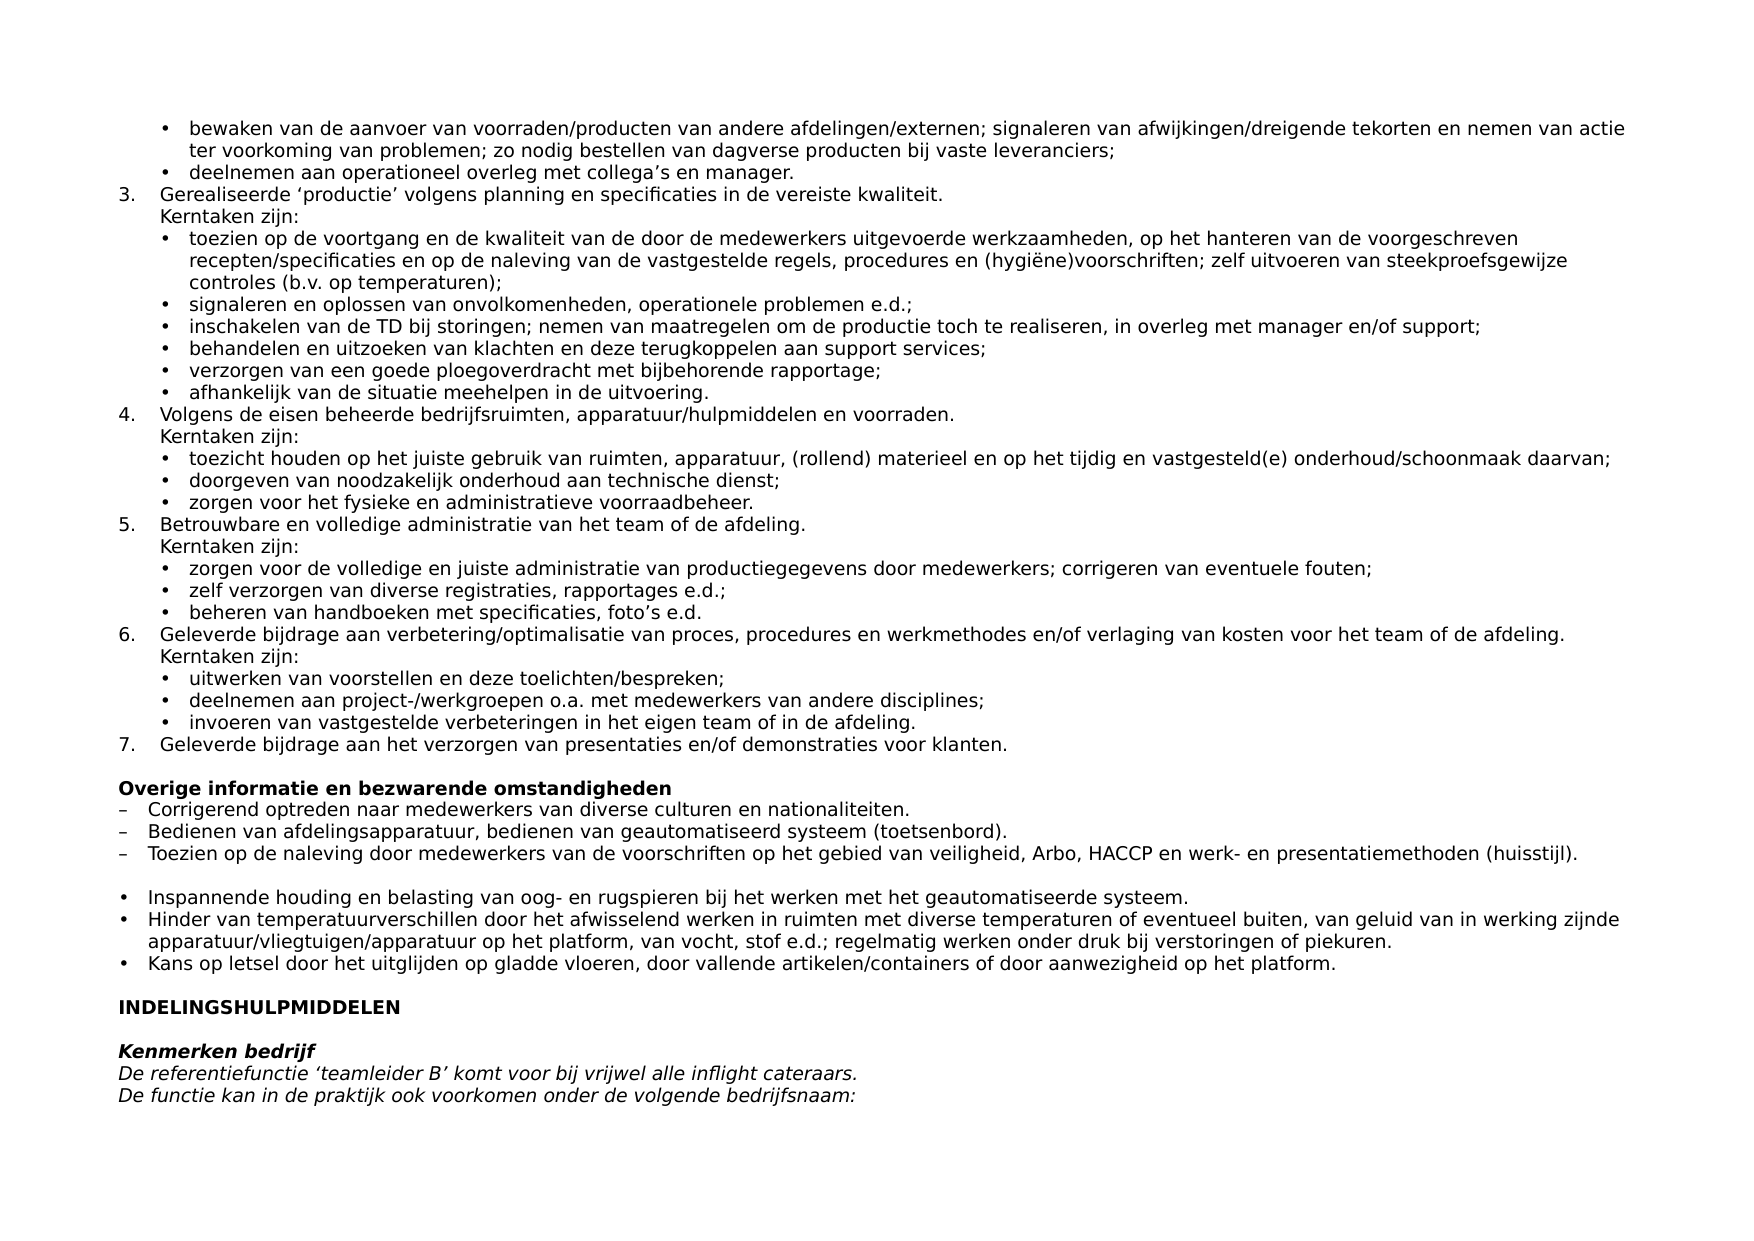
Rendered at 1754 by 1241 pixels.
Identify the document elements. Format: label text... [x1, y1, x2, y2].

text • beheren van handboeken met specificaties, foto’s e.d. [159, 602, 1636, 624]
text Kerntaken zijn: [159, 426, 1636, 448]
text • invoeren van vastgestelde verbeteringen in het eigen team of in de afdeling. [159, 712, 1636, 733]
text Kerntaken zijn: [159, 536, 1636, 558]
text • Hinder van temperatuurverschillen door het afwisselend werken in ruimten met diverse temperaturen of eventueel buiten, van geluid van in werking zijnde apparatuur/vliegtuigen/apparatuur op het platform, van vocht, stof e.d.; regelmatig werken onder druk bij verstoringen of piekuren. [118, 909, 1636, 953]
text 6. Geleverde bijdrage aan verbetering/optimalisatie van proces, procedures en werkmethodes en/of verlaging van kosten voor het team of de afdeling. [118, 624, 1636, 646]
subtitle INDELINGSHULPMIDDELEN [118, 997, 1636, 1019]
text 3. Gerealiseerde ‘productie’ volgens planning en specificaties in de vereiste kwaliteit. [118, 184, 1636, 206]
text • uitwerken van voorstellen en deze toelichten/bespreken; [159, 668, 1636, 689]
text • signaleren en oplossen van onvolkomenheden, operationele problemen e.d.; [159, 294, 1636, 316]
text Kenmerken bedrijf [118, 1041, 1636, 1063]
text • afhankelijk van de situatie meehelpen in de uitvoering. [159, 382, 1636, 404]
text • zorgen voor de volledige en juiste administratie van productiegegevens door medewerkers; corrigeren van eventuele fouten; [159, 558, 1636, 580]
text – Bedienen van afdelingsapparatuur, bedienen van geautomatiseerd systeem (toetsenbord). [118, 821, 1636, 843]
text • verzorgen van een goede ploegoverdracht met bijbehorende rapportage; [159, 360, 1636, 382]
text • zelf verzorgen van diverse registraties, rapportages e.d.; [159, 580, 1636, 602]
text 4. Volgens de eisen beheerde bedrijfsruimten, apparatuur/hulpmiddelen en voorraden. [118, 404, 1636, 426]
text – Corrigerend optreden naar medewerkers van diverse culturen en nationaliteiten. [118, 799, 1636, 821]
text • Kans op letsel door het uitglijden op gladde vloeren, door vallende artikelen/containers of door aanwezigheid op het platform. [118, 953, 1636, 975]
text • Inspannende houding en belasting van oog- en rugspieren bij het werken met het geautomatiseerde systeem. [118, 887, 1636, 909]
text • inschakelen van de TD bij storingen; nemen van maatregelen om de productie toch te realiseren, in overleg met manager en/of support; [159, 316, 1636, 338]
text • toezien op de voortgang en de kwaliteit van de door de medewerkers uitgevoerde werkzaamheden, op het hanteren van de voorgeschreven recepten/specificaties en op de naleving van de vastgestelde regels, procedures en (hygiëne)voorschriften; zelf uitvoeren van steekproefsgewijze controles (b.v. op temperaturen); [159, 228, 1636, 294]
text • deelnemen aan project-/werkgroepen o.a. met medewerkers van andere disciplines; [159, 689, 1636, 712]
text Kerntaken zijn: [159, 206, 1636, 228]
text • toezicht houden op het juiste gebruik van ruimten, apparatuur, (rollend) materieel en op het tijdig en vastgesteld(e) onderhoud/schoonmaak daarvan; [159, 448, 1636, 470]
text • zorgen voor het fysieke en administratieve voorraadbeheer. [159, 492, 1636, 514]
text De functie kan in de praktijk ook voorkomen onder de volgende bedrijfsnaam: [118, 1085, 1636, 1107]
text – Toezien op de naleving door medewerkers van de voorschriften op het gebied van veiligheid, Arbo, HACCP en werk- en presentatiemethoden (huisstijl). [118, 843, 1636, 865]
text • deelnemen aan operationeel overleg met collega’s en manager. [159, 162, 1636, 184]
text Kerntaken zijn: [159, 646, 1636, 668]
text De referentiefunctie ‘teamleider B’ komt voor bij vrijwel alle inflight cateraars. [118, 1063, 1636, 1085]
text 7. Geleverde bijdrage aan het verzorgen van presentaties en/of demonstraties voor klanten. [118, 733, 1636, 756]
text • bewaken van de aanvoer van voorraden/producten van andere afdelingen/externen; signaleren van afwijkingen/dreigende tekorten en nemen van actie ter voorkoming van problemen; zo nodig bestellen van dagverse producten bij vaste leveranciers; [159, 118, 1636, 162]
text Overige informatie en bezwarende omstandigheden [118, 777, 1636, 799]
text • behandelen en uitzoeken van klachten en deze terugkoppelen aan support services; [159, 338, 1636, 360]
text 5. Betrouwbare en volledige administratie van het team of de afdeling. [118, 514, 1636, 536]
text • doorgeven van noodzakelijk onderhoud aan technische dienst; [159, 470, 1636, 492]
